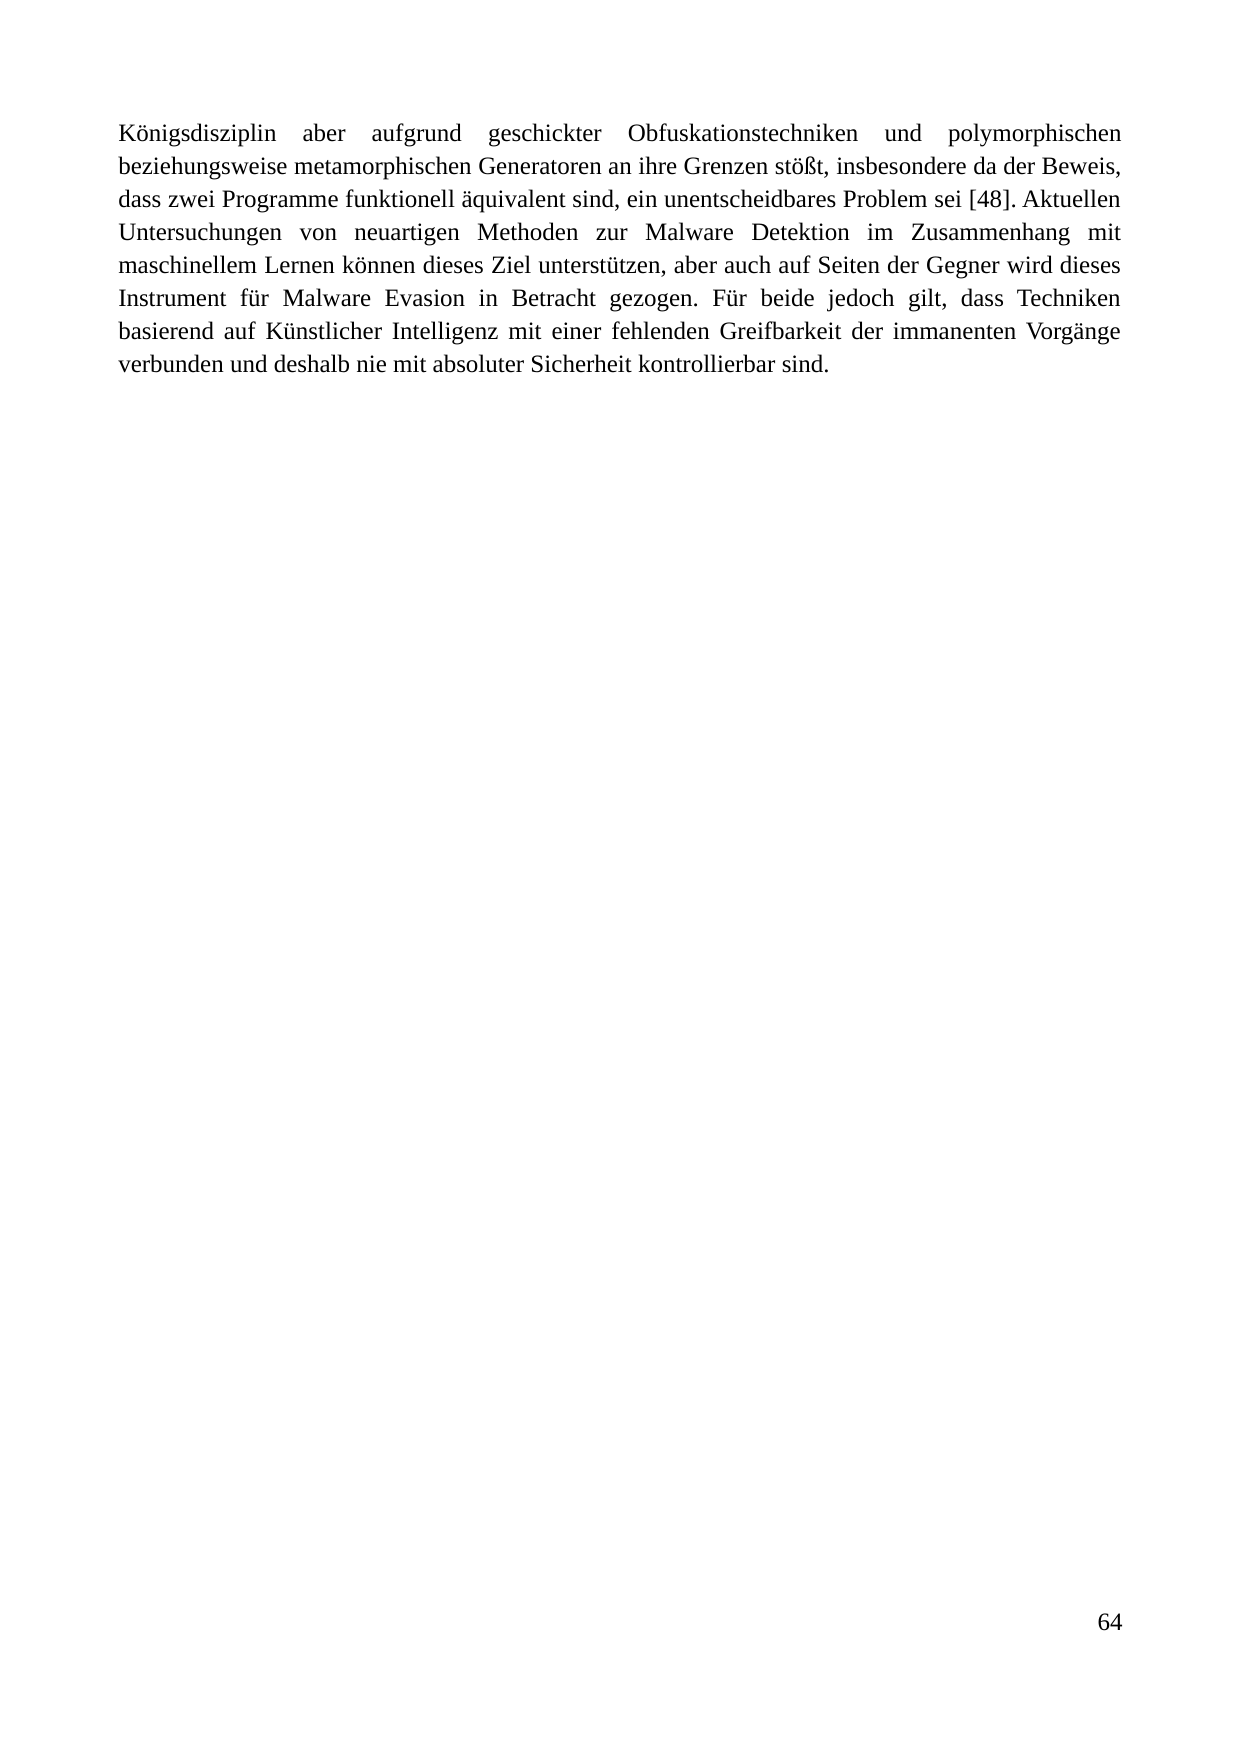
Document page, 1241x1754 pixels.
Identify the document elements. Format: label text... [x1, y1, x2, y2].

text Königsdisziplin aber aufgrund geschickter Obfuskationstechniken und polymorphischen beziehungsweise metamorphischen Generatoren an ihre Grenzen stößt, insbesondere da der Beweis, dass zwei Programme funktionell äquivalent sind, ein unentscheidbares Problem sei [48]. Aktuellen Untersuchungen von neuartigen Methoden zur Malware Detektion im Zusammenhang mit maschinellem Lernen können dieses Ziel unterstützen, aber auch auf Seiten der Gegner wird dieses Instrument für Malware Evasion in Betracht gezogen. Für beide jedoch gilt, dass Techniken basierend auf Künstlicher Intelligenz mit einer fehlenden Greifbarkeit der immanenten Vorgänge verbunden und deshalb nie mit absoluter Sicherheit kontrollierbar sind. [118, 118, 1122, 378]
